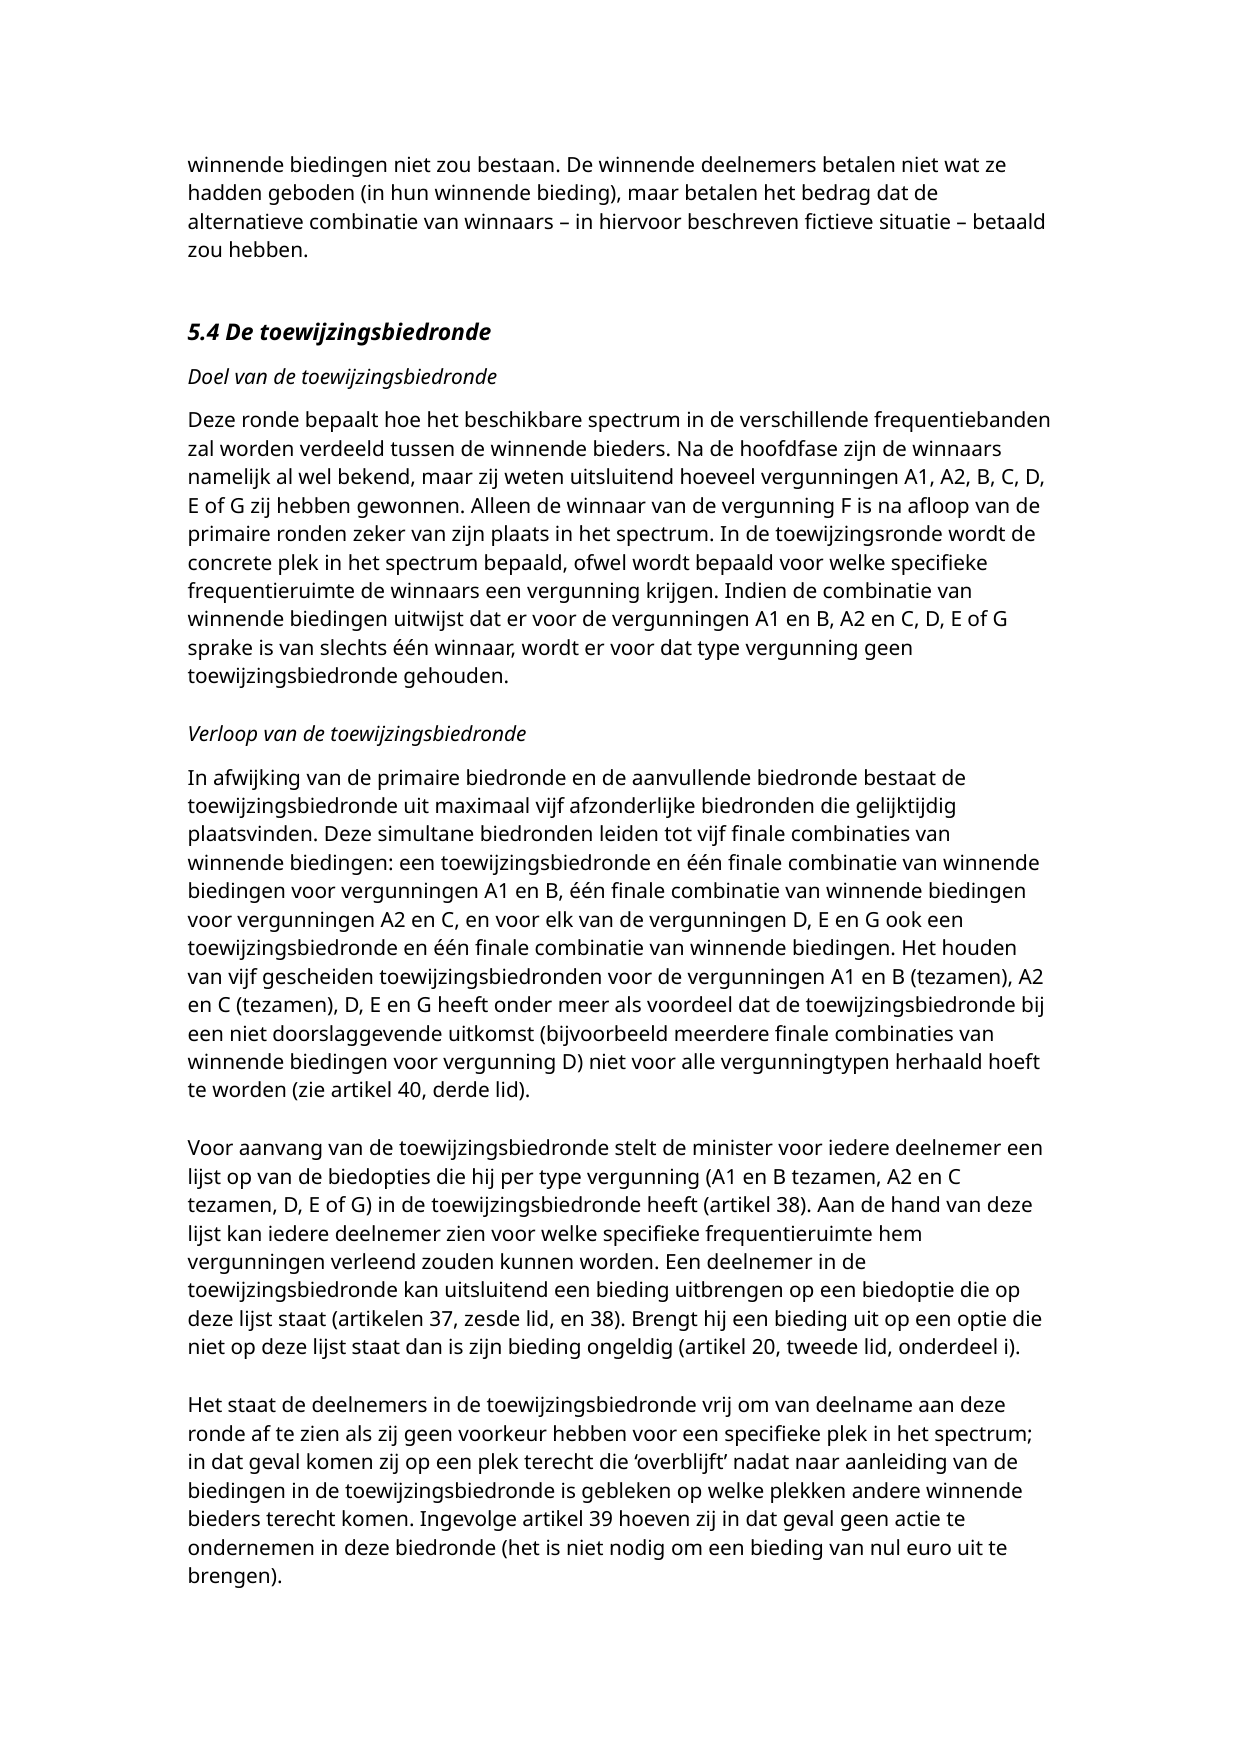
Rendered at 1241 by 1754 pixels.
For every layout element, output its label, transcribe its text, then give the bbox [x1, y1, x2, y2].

text winnende biedingen niet zou bestaan. De winnende deelnemers betalen niet wat ze hadden geboden (in hun winnende bieding), maar betalen het bedrag dat de alternatieve combinatie van winnaars – in hiervoor beschreven fictieve situatie – betaald zou hebben. [187, 150, 1053, 264]
text Deze ronde bepaalt hoe het beschikbare spectrum in de verschillende frequentiebanden zal worden verdeeld tussen de winnende bieders. Na de hoofdfase zijn de winnaars namelijk al wel bekend, maar zij weten uitsluitend hoeveel vergunningen A1, A2, B, C, D, E of G zij hebben gewonnen. Alleen de winnaar van de vergunning F is na afloop van de primaire ronden zeker van zijn plaats in het spectrum. In de toewijzingsronde wordt de concrete plek in het spectrum bepaald, ofwel wordt bepaald voor welke specifieke frequentieruimte de winnaars een vergunning krijgen. Indien de combinatie van winnende biedingen uitwijst dat er voor de vergunningen A1 en B, A2 en C, D, E of G sprake is van slechts één winnaar, wordt er voor dat type vergunning geen toewijzingsbiedronde gehouden. [187, 405, 1053, 690]
text Doel van de toewijzingsbiedronde [187, 362, 1053, 390]
text Verloop van de toewijzingsbiedronde [187, 719, 1053, 748]
text Voor aanvang van de toewijzingsbiedronde stelt de minister voor iedere deelnemer een lijst op van de biedopties die hij per type vergunning (A1 en B tezamen, A2 en C tezamen, D, E of G) in de toewijzingsbiedronde heeft (artikel 38). Aan de hand van deze lijst kan iedere deelnemer zien voor welke specifieke frequentieruimte hem vergunningen verleend zouden kunnen worden. Een deelnemer in de toewijzingsbiedronde kan uitsluitend een bieding uitbrengen op een biedoptie die op deze lijst staat (artikelen 37, zesde lid, en 38). Brengt hij een bieding uit op een optie die niet op deze lijst staat dan is zijn bieding ongeldig (artikel 20, tweede lid, onderdeel i). [187, 1133, 1053, 1361]
text In afwijking van de primaire biedronde en de aanvullende biedronde bestaat de toewijzingsbiedronde uit maximaal vijf afzonderlijke biedronden die gelijktijdig plaatsvinden. Deze simultane biedronden leiden tot vijf finale combinaties van winnende biedingen: een toewijzingsbiedronde en één finale combinatie van winnende biedingen voor vergunningen A1 en B, één finale combinatie van winnende biedingen voor vergunningen A2 en C, en voor elk van de vergunningen D, E en G ook een toewijzingsbiedronde en één finale combinatie van winnende biedingen. Het houden van vijf gescheiden toewijzingsbiedronden voor de vergunningen A1 en B (tezamen), A2 en C (tezamen), D, E en G heeft onder meer als voordeel dat de toewijzingsbiedronde bij een niet doorslaggevende uitkomst (bijvoorbeeld meerdere finale combinaties van winnende biedingen voor vergunning D) niet voor alle vergunningtypen herhaald hoeft te worden (zie artikel 40, derde lid). [187, 763, 1053, 1104]
subtitle 5.4 De toewijzingsbiedronde [187, 316, 1053, 347]
text Het staat de deelnemers in de toewijzingsbiedronde vrij om van deelname aan deze ronde af te zien als zij geen voorkeur hebben voor een specifieke plek in het spectrum; in dat geval komen zij op een plek terecht die ‘overblijft’ nadat naar aanleiding van de biedingen in de toewijzingsbiedronde is gebleken op welke plekken andere winnende bieders terecht komen. Ingevolge artikel 39 hoeven zij in dat geval geen actie te ondernemen in deze biedronde (het is niet nodig om een bieding van nul euro uit te brengen). [187, 1390, 1053, 1589]
